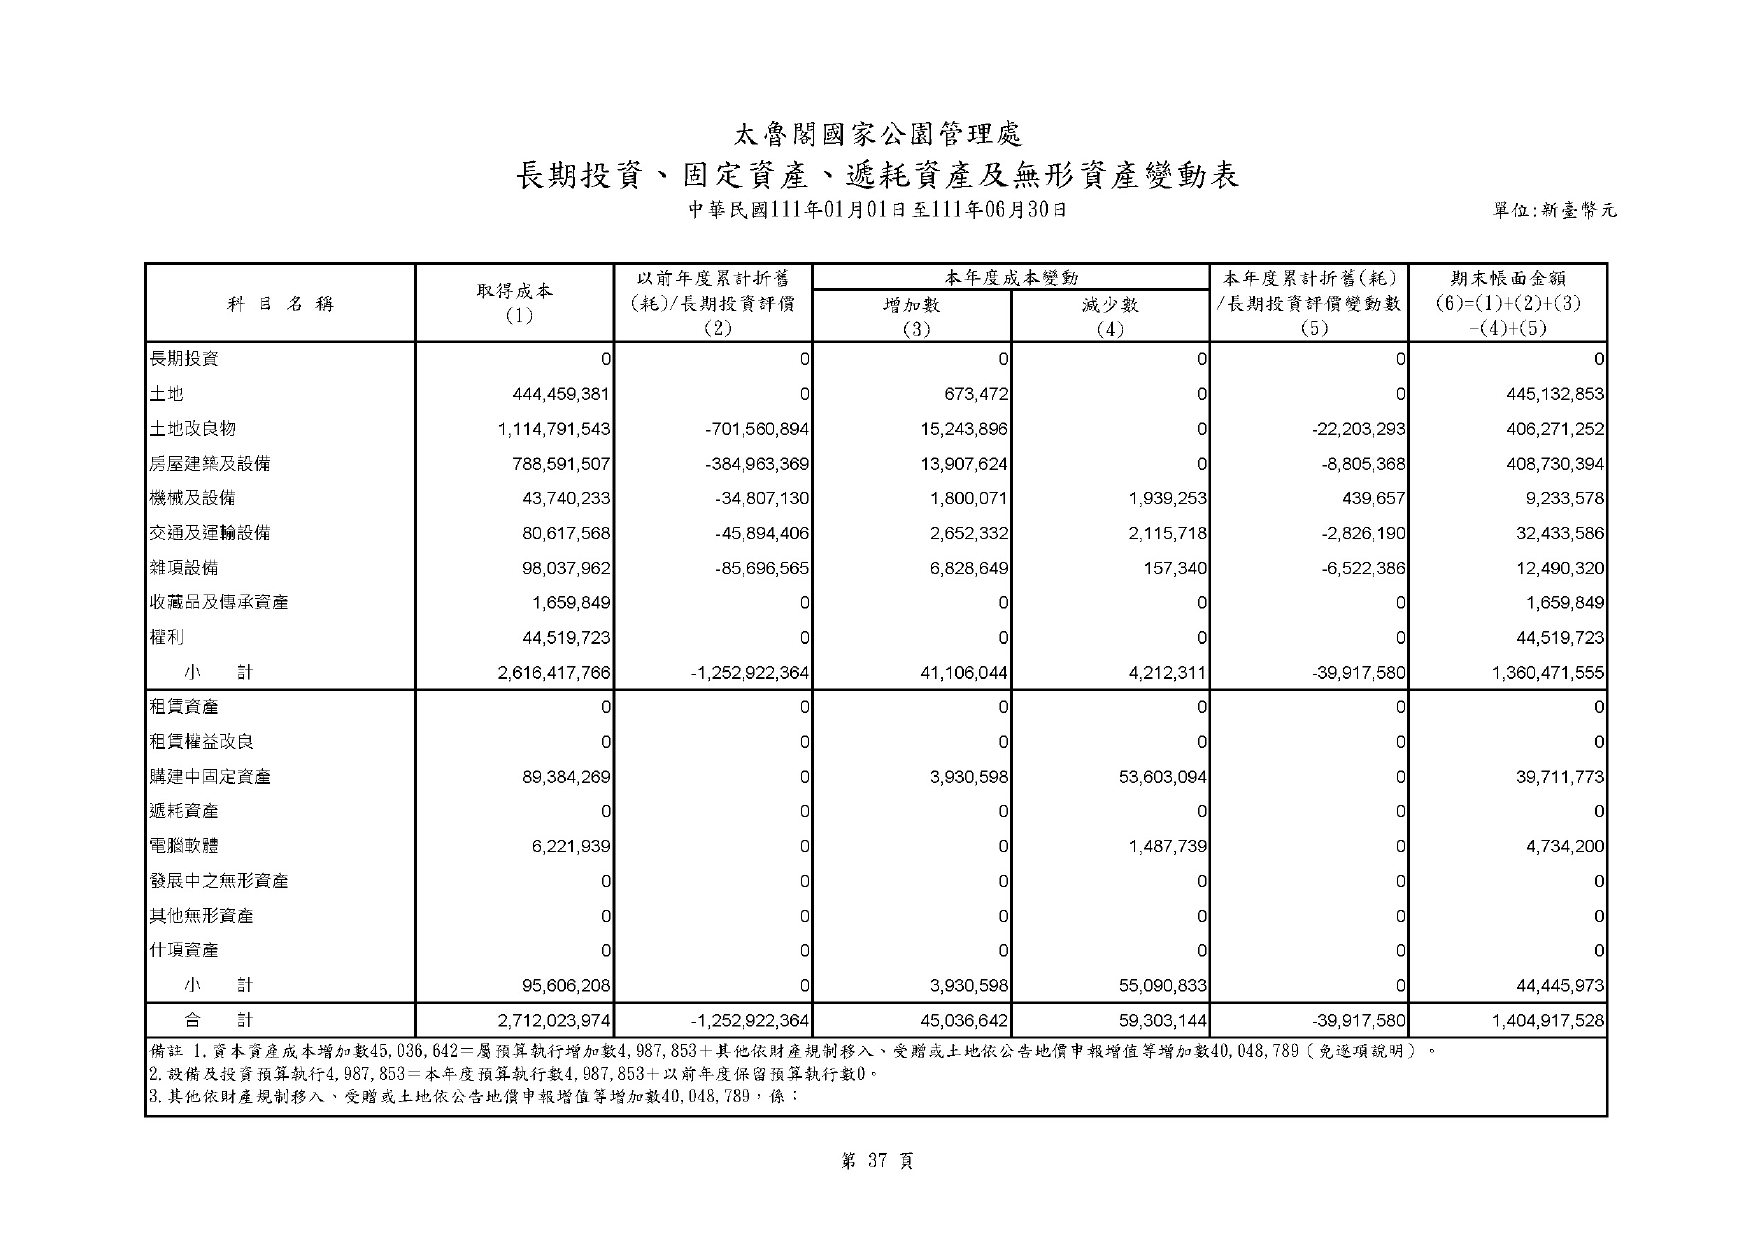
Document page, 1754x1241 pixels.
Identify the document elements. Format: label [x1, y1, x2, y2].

picture [59, 59, 1695, 1216]
